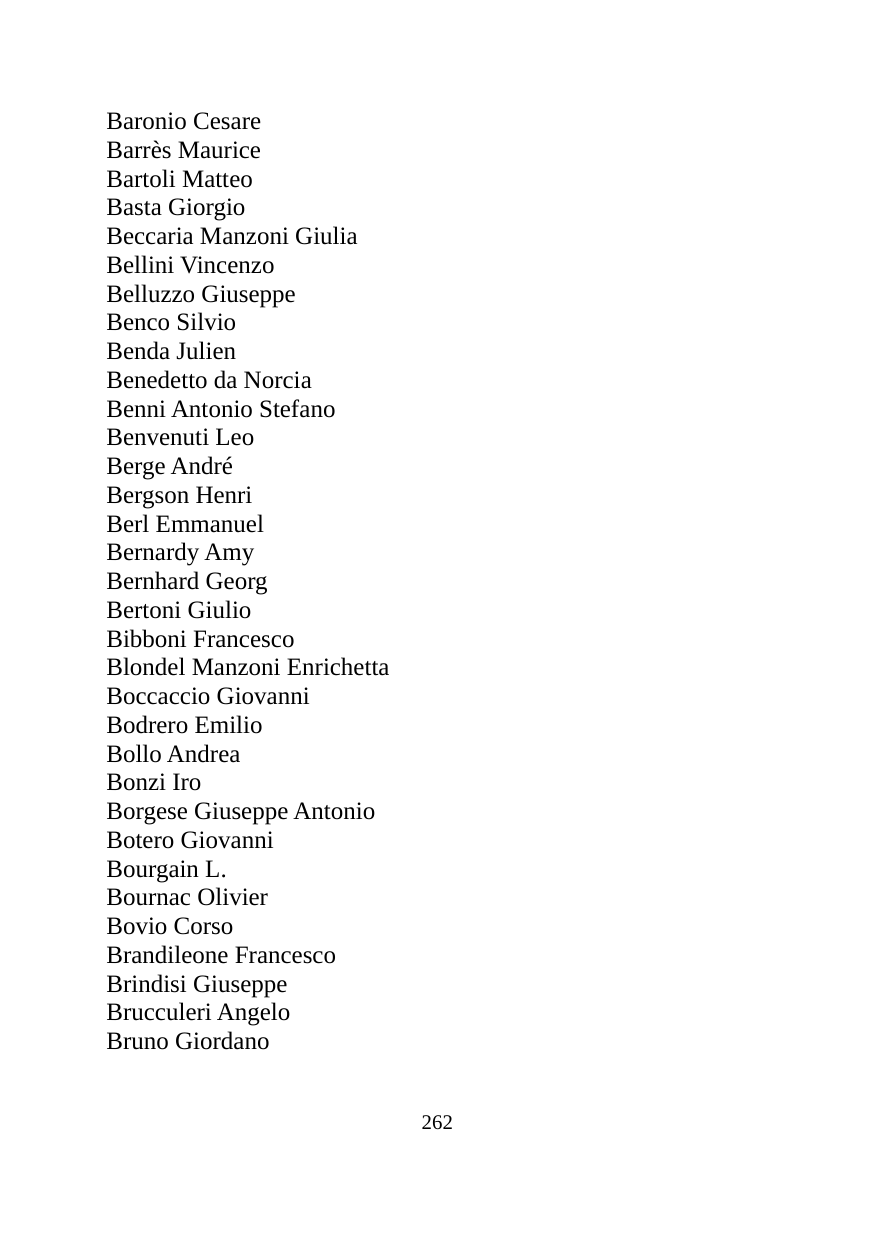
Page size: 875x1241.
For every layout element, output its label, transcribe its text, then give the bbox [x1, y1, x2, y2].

text Bruno Giordano [106, 1026, 768, 1055]
text Bollo Andrea [106, 739, 768, 767]
text Belluzzo Giuseppe [106, 279, 768, 307]
text Bovio Corso [106, 911, 768, 940]
text Bodrero Emilio [106, 710, 768, 739]
text Boccaccio Giovanni [106, 681, 768, 710]
text Bellini Vincenzo [106, 250, 768, 279]
text Benco Silvio [106, 307, 768, 336]
text Bournac Olivier [106, 882, 768, 911]
text Baronio Cesare [106, 106, 768, 135]
text Barrès Maurice [106, 135, 768, 164]
text Bibboni Francesco [106, 624, 768, 652]
text Blondel Manzoni Enrichetta [106, 652, 768, 681]
text Basta Giorgio [106, 192, 768, 221]
text Benvenuti Leo [106, 422, 768, 451]
text Bergson Henri [106, 480, 768, 509]
text Botero Giovanni [106, 825, 768, 854]
text Bartoli Matteo [106, 164, 768, 192]
text Borgese Giuseppe Antonio [106, 796, 768, 825]
text Beccaria Manzoni Giulia [106, 221, 768, 250]
text Benni Antonio Stefano [106, 394, 768, 422]
text Berge André [106, 451, 768, 480]
text Brucculeri Angelo [106, 997, 768, 1026]
text Bernhard Georg [106, 566, 768, 595]
text Bonzi Iro [106, 767, 768, 796]
text Benda Julien [106, 336, 768, 365]
text Brandileone Francesco [106, 940, 768, 969]
text Bernardy Amy [106, 537, 768, 566]
text Brindisi Giuseppe [106, 969, 768, 997]
text Bourgain L. [106, 854, 768, 882]
text Bertoni Giulio [106, 595, 768, 624]
text Benedetto da Norcia [106, 365, 768, 394]
text Berl Emmanuel [106, 509, 768, 537]
